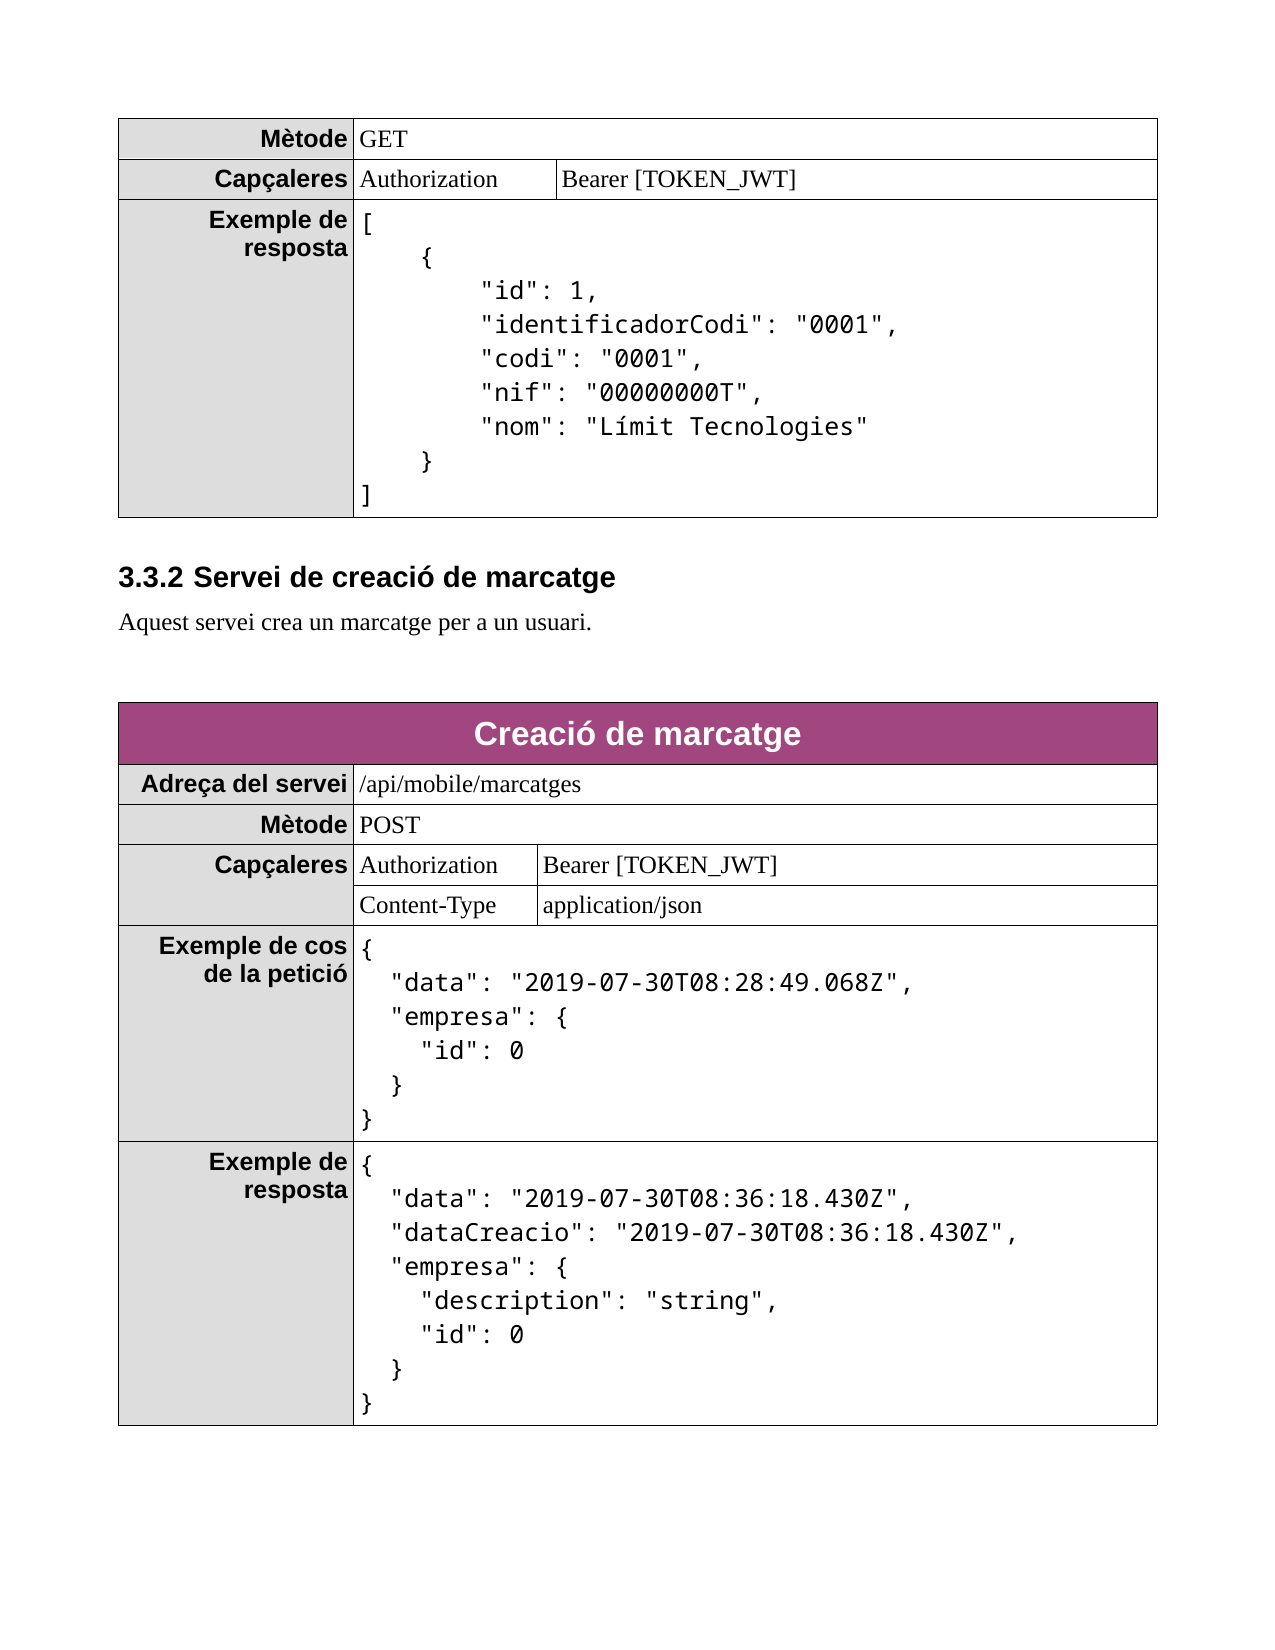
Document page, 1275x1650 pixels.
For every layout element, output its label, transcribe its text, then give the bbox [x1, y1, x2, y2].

table_cell Authorization [354, 160, 556, 199]
table_cell Mètode [119, 805, 353, 844]
table_cell Mètode [119, 119, 353, 158]
table_cell application/json [538, 886, 1157, 925]
text Aquest servei crea un marcatge per a un usuari. [118, 607, 1157, 635]
table_cell Capçaleres [119, 845, 353, 925]
table_cell Exemple de resposta [119, 200, 353, 517]
table_cell Exemple de cos de la petició [119, 926, 353, 1141]
table_cell Adreça del servei [119, 765, 353, 804]
table_cell /api/mobile/marcatges [354, 765, 1157, 804]
table_cell [ { "id": 1, "identificadorCodi": "0001", "codi": "0001", "nif": "00000000T", "nom": "Límit Tecnologies" } ] [354, 200, 1157, 517]
table_cell GET [354, 119, 1157, 158]
table_cell Authorization [354, 845, 537, 884]
table_cell Bearer [TOKEN_JWT] [557, 160, 1157, 199]
subtitle Servei de creació de marcatge [118, 560, 1157, 594]
table_cell Exemple de resposta [119, 1142, 353, 1425]
table_header Creació de marcatge [119, 703, 1157, 764]
table_cell Bearer [TOKEN_JWT] [538, 845, 1157, 884]
table_cell Capçaleres [119, 160, 353, 199]
table_cell { "data": "2019-07-30T08:28:49.068Z", "empresa": { "id": 0 } } [354, 926, 1157, 1141]
table_cell Content-Type [354, 886, 537, 925]
table_cell POST [354, 805, 1157, 844]
table_cell { "data": "2019-07-30T08:36:18.430Z", "dataCreacio": "2019-07-30T08:36:18.430Z", "empresa": { "description": "string", "id": 0 } } [354, 1142, 1157, 1425]
